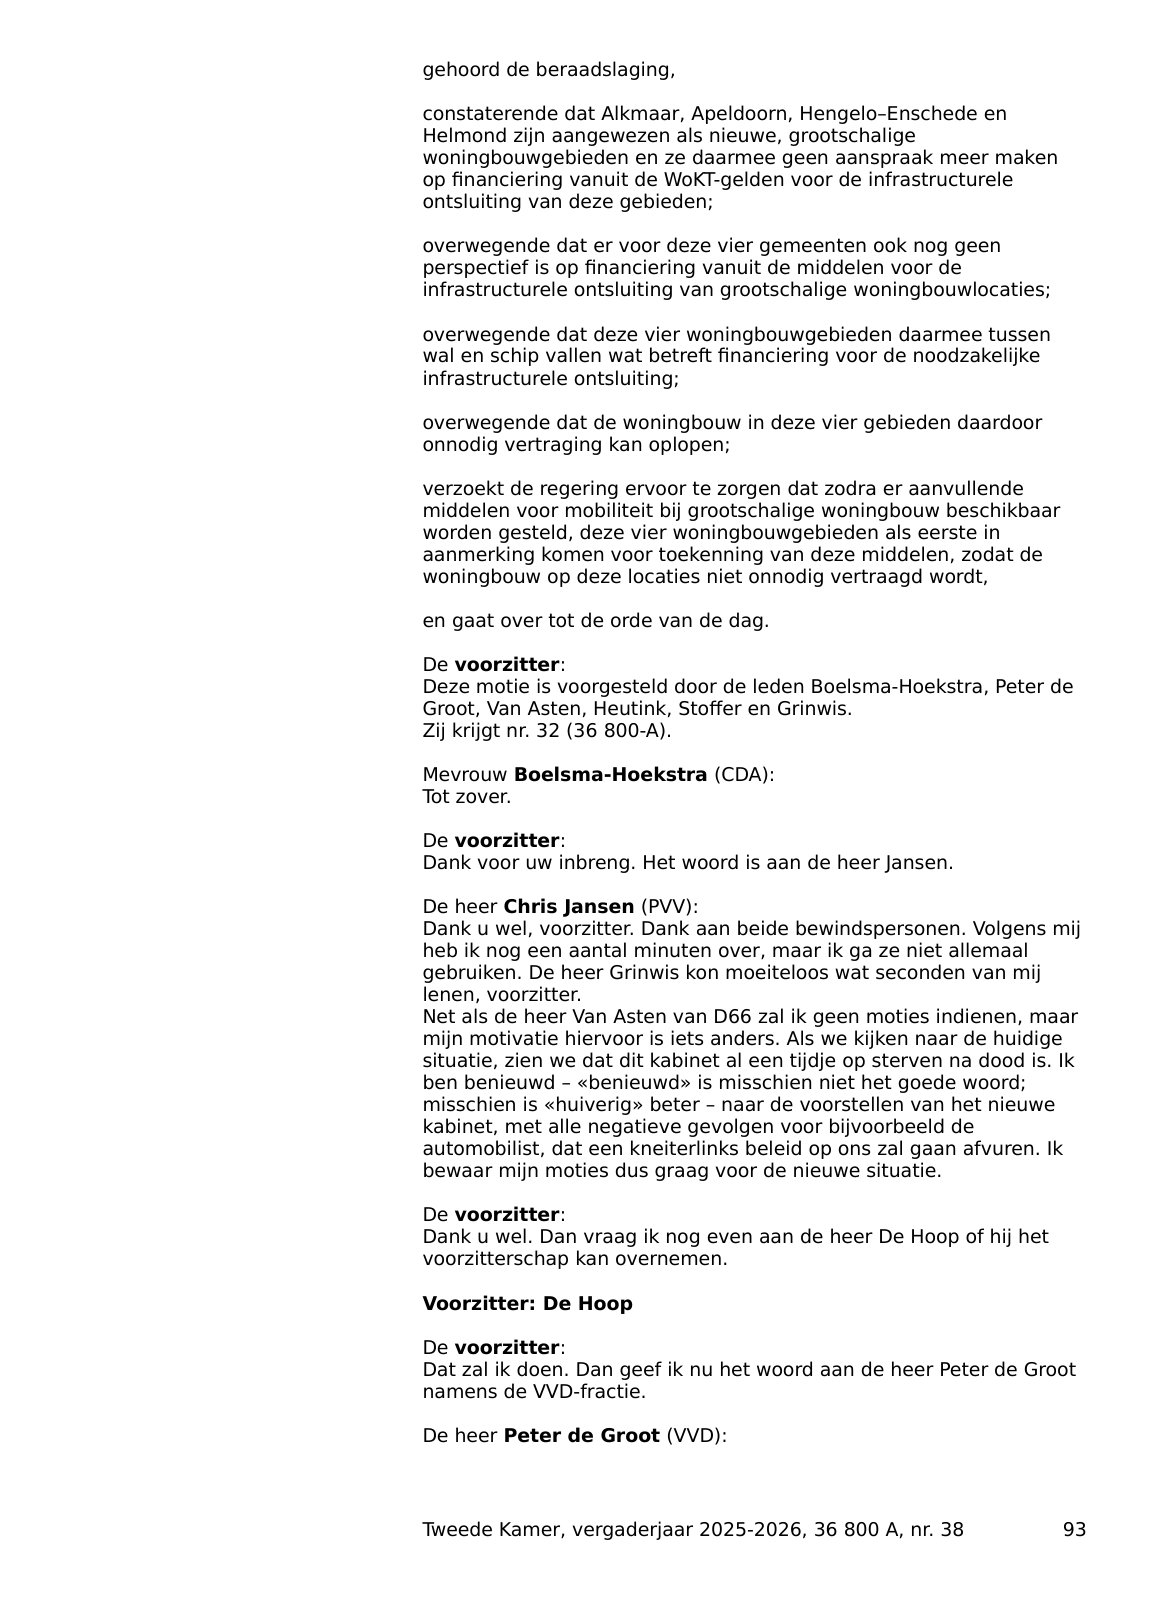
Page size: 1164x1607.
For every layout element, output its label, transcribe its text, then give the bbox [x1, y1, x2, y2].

text De voorzitter: [422, 654, 1087, 676]
text overwegende dat deze vier woningbouwgebieden daarmee tussen wal en schip vallen wat betreft financiering voor de noodzakelijke infrastructurele ontsluiting; [422, 323, 1087, 389]
text Mevrouw Boelsma-Hoekstra (CDA): [422, 764, 1087, 786]
text Tot zover. [422, 786, 1087, 808]
text gehoord de beraadslaging, [422, 59, 1087, 81]
text De voorzitter: [422, 1337, 1087, 1358]
text overwegende dat er voor deze vier gemeenten ook nog geen perspectief is op financiering vanuit de middelen voor de infrastructurele ontsluiting van grootschalige woningbouwlocaties; [422, 235, 1087, 301]
text Zij krijgt nr. 32 (36 800-A). [422, 720, 1087, 742]
text Net als de heer Van Asten van D66 zal ik geen moties indienen, maar mijn motivatie hiervoor is iets anders. Als we kijken naar de huidige situatie, zien we dat dit kabinet al een tijdje op sterven na dood is. Ik ben benieuwd – «benieuwd» is misschien niet het goede woord; misschien is «huiverig» beter – naar de voorstellen van het nieuwe kabinet, met alle negatieve gevolgen voor bijvoorbeeld de automobilist, dat een kneiterlinks beleid op ons zal gaan afvuren. Ik bewaar mijn moties dus graag voor de nieuwe situatie. [422, 1006, 1087, 1182]
text Dank u wel. Dan vraag ik nog even aan de heer De Hoop of hij het voorzitterschap kan overnemen. [422, 1226, 1087, 1270]
text overwegende dat de woningbouw in deze vier gebieden daardoor onnodig vertraging kan oplopen; [422, 412, 1087, 456]
text De heer Peter de Groot (VVD): [422, 1425, 1087, 1447]
text en gaat over tot de orde van de dag. [422, 610, 1087, 632]
text verzoekt de regering ervoor te zorgen dat zodra er aanvullende middelen voor mobiliteit bij grootschalige woningbouw beschikbaar worden gesteld, deze vier woningbouwgebieden als eerste in aanmerking komen voor toekenning van deze middelen, zodat de woningbouw op deze locaties niet onnodig vertraagd wordt, [422, 478, 1087, 588]
text Dank voor uw inbreng. Het woord is aan de heer Jansen. [422, 852, 1087, 874]
text Deze motie is voorgesteld door de leden Boelsma-Hoekstra, Peter de Groot, Van Asten, Heutink, Stoffer en Grinwis. [422, 676, 1087, 720]
text constaterende dat Alkmaar, Apeldoorn, Hengelo–Enschede en Helmond zijn aangewezen als nieuwe, grootschalige woningbouwgebieden en ze daarmee geen aanspraak meer maken op financiering vanuit de WoKT-gelden voor de infrastructurele ontsluiting van deze gebieden; [422, 103, 1087, 213]
text De heer Chris Jansen (PVV): [422, 896, 1087, 918]
text Dank u wel, voorzitter. Dank aan beide bewindspersonen. Volgens mij heb ik nog een aantal minuten over, maar ik ga ze niet allemaal gebruiken. De heer Grinwis kon moeiteloos wat seconden van mij lenen, voorzitter. [422, 918, 1087, 1006]
text Dat zal ik doen. Dan geef ik nu het woord aan de heer Peter de Groot namens de VVD-fractie. [422, 1358, 1087, 1402]
text De voorzitter: [422, 830, 1087, 852]
subtitle Voorzitter: De Hoop [422, 1292, 1087, 1314]
text De voorzitter: [422, 1204, 1087, 1226]
